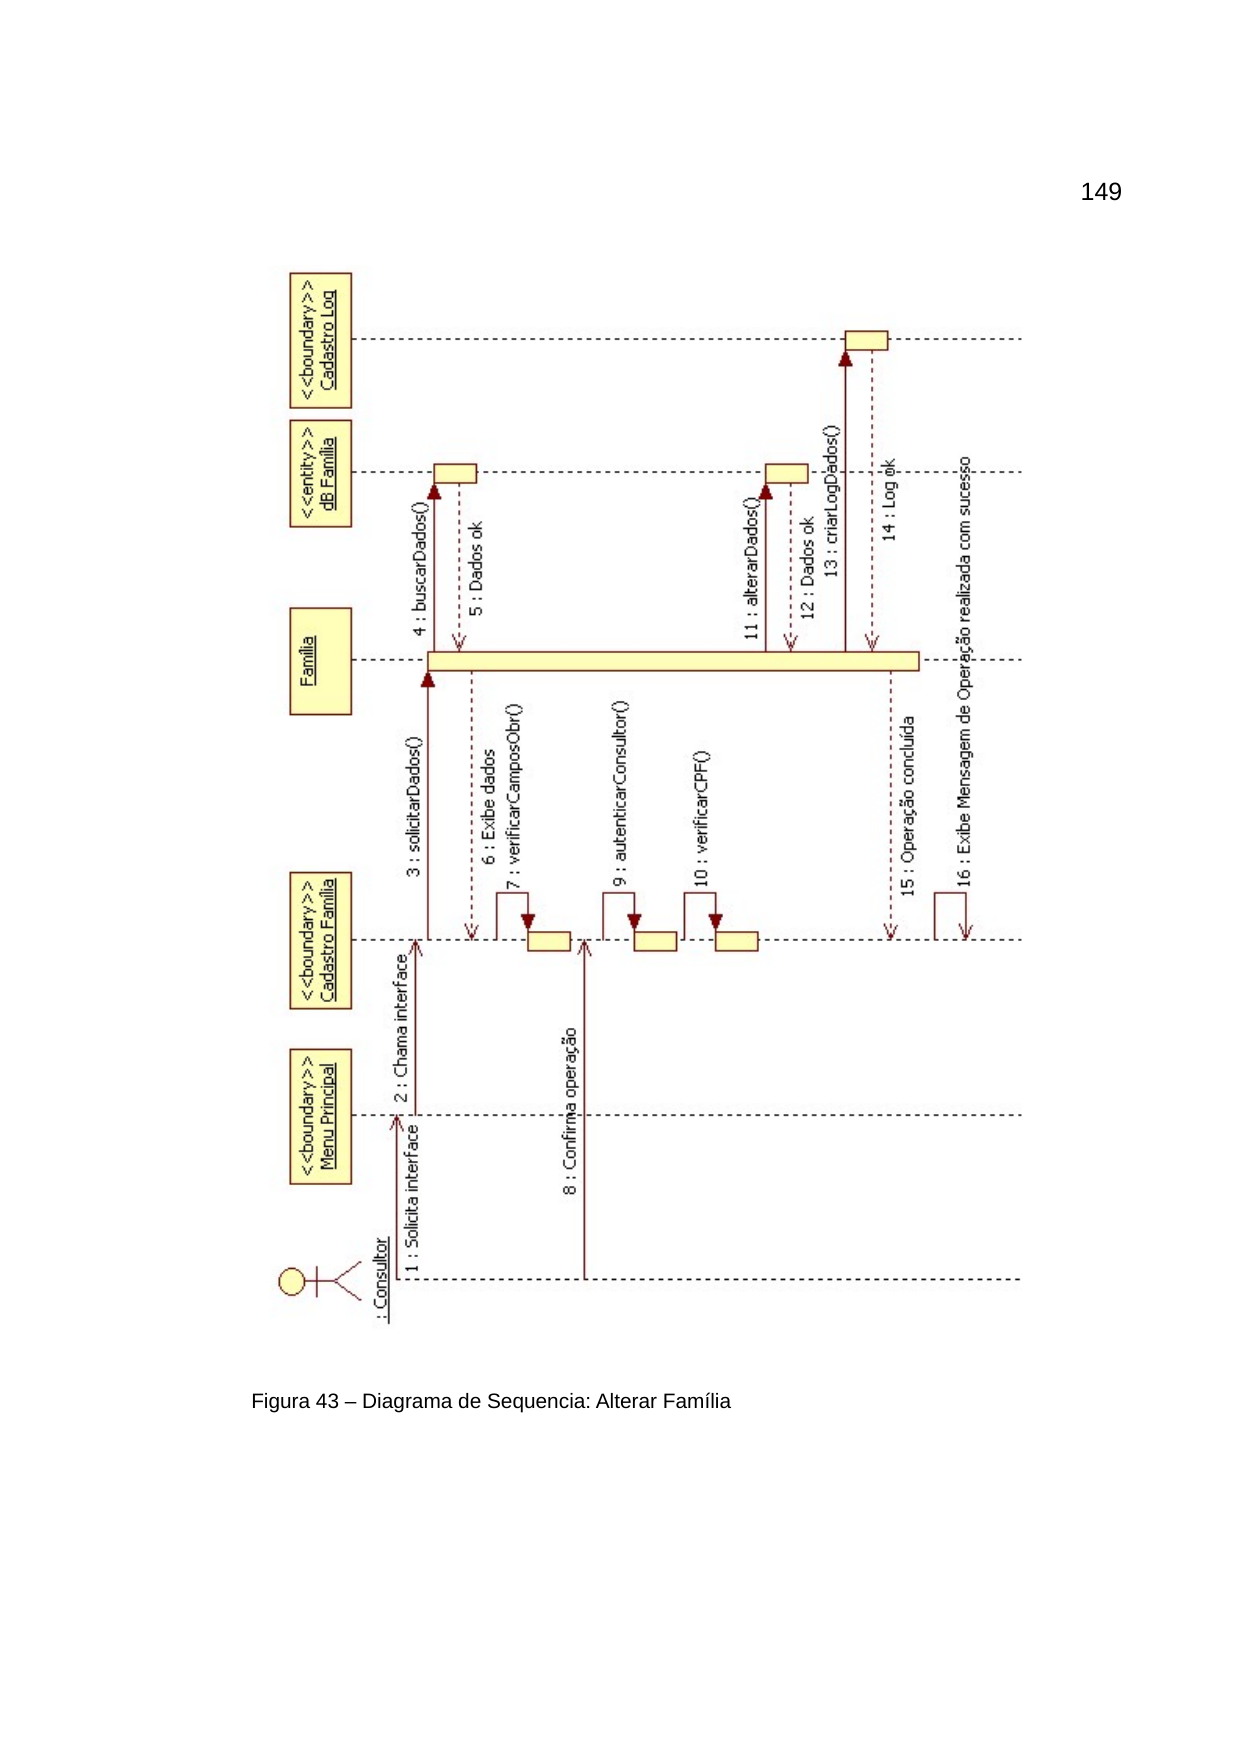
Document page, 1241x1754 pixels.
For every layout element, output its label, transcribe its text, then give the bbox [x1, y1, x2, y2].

picture [246, 265, 1053, 1390]
text Figura 43 – Diagrama de Sequencia: Alterar Família [177, 1390, 1122, 1413]
